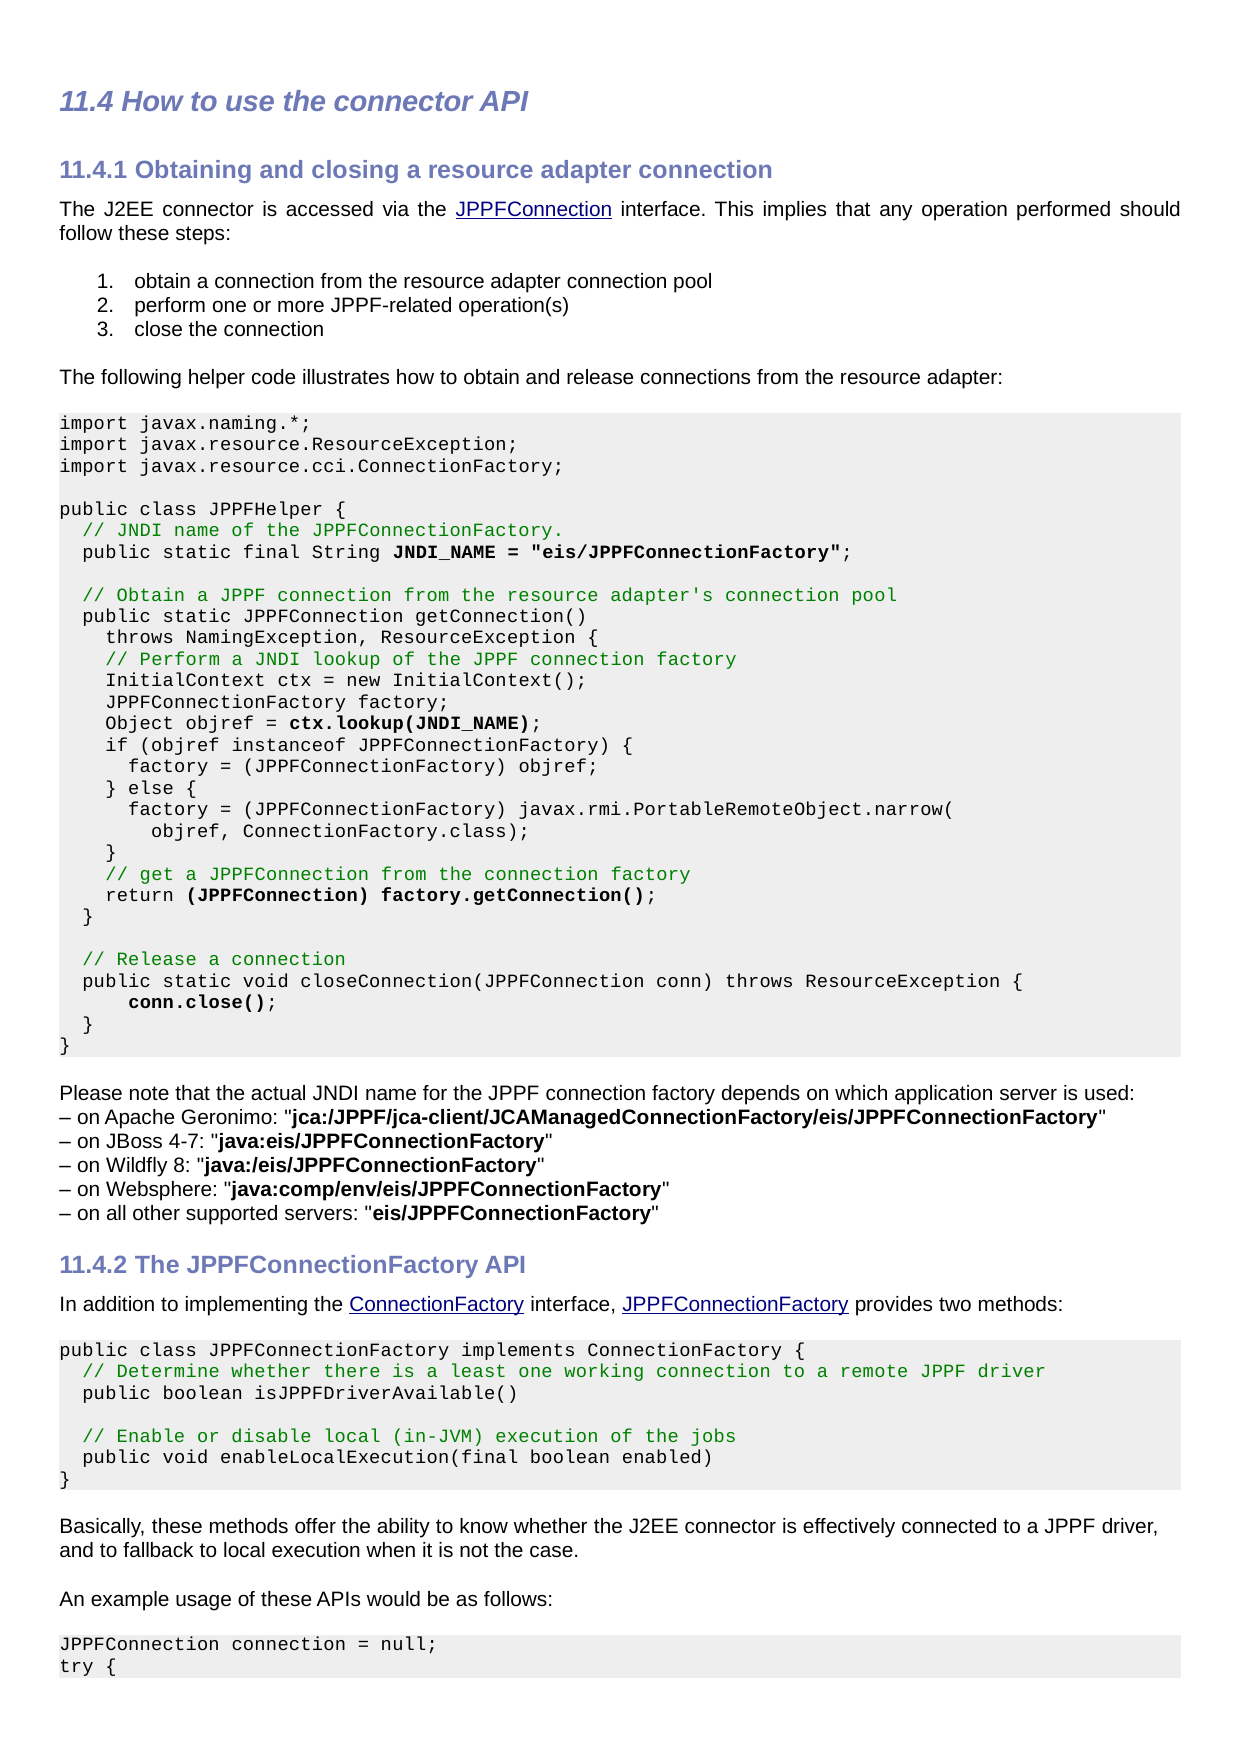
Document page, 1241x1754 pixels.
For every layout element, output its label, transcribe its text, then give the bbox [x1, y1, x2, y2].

list on Websphere: "java:comp/env/eis/JPPFConnectionFactory" [59, 1177, 1181, 1201]
text try { [59, 1656, 1181, 1678]
text public class JPPFHelper { [59, 499, 1181, 521]
text // get a JPPFConnection from the connection factory [59, 864, 1181, 885]
text public static JPPFConnection getConnection() [59, 606, 1181, 628]
text factory = (JPPFConnectionFactory) javax.rmi.PortableRemoteObject.narrow( [59, 799, 1181, 821]
text // Obtain a JPPF connection from the resource adapter's connection pool [59, 585, 1181, 606]
text // JNDI name of the JPPFConnectionFactory. [59, 521, 1181, 542]
text import javax.resource.ResourceException; [59, 435, 1181, 456]
text Object objref = ctx.lookup(JNDI_NAME); [59, 714, 1181, 735]
text import javax.resource.cci.ConnectionFactory; [59, 456, 1181, 478]
text public void enableLocalExecution(final boolean enabled) [59, 1447, 1181, 1469]
list close the connection [97, 317, 1181, 341]
text public boolean isJPPFDriverAvailable() [59, 1383, 1181, 1404]
text } [59, 1036, 1181, 1057]
subtitle Obtaining and closing a resource adapter connection [59, 155, 1181, 184]
text JPPFConnection connection = null; [59, 1635, 1181, 1656]
list perform one or more JPPF-related operation(s) [97, 293, 1181, 317]
text JPPFConnectionFactory factory; [59, 692, 1181, 714]
text // Determine whether there is a least one working connection to a remote JPPF driver [59, 1362, 1181, 1383]
text } else { [59, 778, 1181, 799]
list on JBoss 4-7: "java:eis/JPPFConnectionFactory" [59, 1129, 1181, 1153]
text In addition to implementing the ConnectionFactory interface, JPPFConnectionFactory provides two methods: [59, 1292, 1181, 1316]
text public static final String JNDI_NAME = "eis/JPPFConnectionFactory"; [59, 542, 1181, 563]
text The J2EE connector is accessed via the JPPFConnection interface. This implies that any operation performed should follow these steps: [59, 197, 1181, 245]
text } [59, 842, 1181, 864]
list obtain a connection from the resource adapter connection pool [97, 269, 1181, 293]
text } [59, 907, 1181, 928]
text An example usage of these APIs would be as follows: [59, 1587, 1181, 1611]
subtitle The JPPFConnectionFactory API [59, 1250, 1181, 1279]
text // Enable or disable local (in-JVM) execution of the jobs [59, 1426, 1181, 1447]
text public class JPPFConnectionFactory implements ConnectionFactory { [59, 1340, 1181, 1362]
text } [59, 1014, 1181, 1036]
subtitle How to use the connector API [59, 84, 1181, 118]
text import javax.naming.*; [59, 413, 1181, 435]
text conn.close(); [59, 993, 1181, 1014]
text Please note that the actual JNDI name for the JPPF connection factory depends on which application server is used: [59, 1081, 1181, 1105]
text objref, ConnectionFactory.class); [59, 821, 1181, 842]
text return (JPPFConnection) factory.getConnection(); [59, 885, 1181, 907]
text } [59, 1469, 1181, 1490]
text // Perform a JNDI lookup of the JPPF connection factory [59, 649, 1181, 671]
text Basically, these methods offer the ability to know whether the J2EE connector is effectively connected to a JPPF driver, and to fallback to local execution when it is not the case. [59, 1514, 1181, 1562]
text public static void closeConnection(JPPFConnection conn) throws ResourceException { [59, 971, 1181, 993]
list on all other supported servers: "eis/JPPFConnectionFactory" [59, 1201, 1181, 1225]
text throws NamingException, ResourceException { [59, 628, 1181, 649]
text factory = (JPPFConnectionFactory) objref; [59, 757, 1181, 778]
text // Release a connection [59, 950, 1181, 971]
text The following helper code illustrates how to obtain and release connections from the resource adapter: [59, 365, 1181, 389]
list on Wildfly 8: "java:/eis/JPPFConnectionFactory" [59, 1153, 1181, 1177]
text if (objref instanceof JPPFConnectionFactory) { [59, 735, 1181, 757]
list on Apache Geronimo: "jca:/JPPF/jca-client/JCAManagedConnectionFactory/eis/JPPFConnectionFactory" [59, 1105, 1181, 1129]
text InitialContext ctx = new InitialContext(); [59, 671, 1181, 692]
